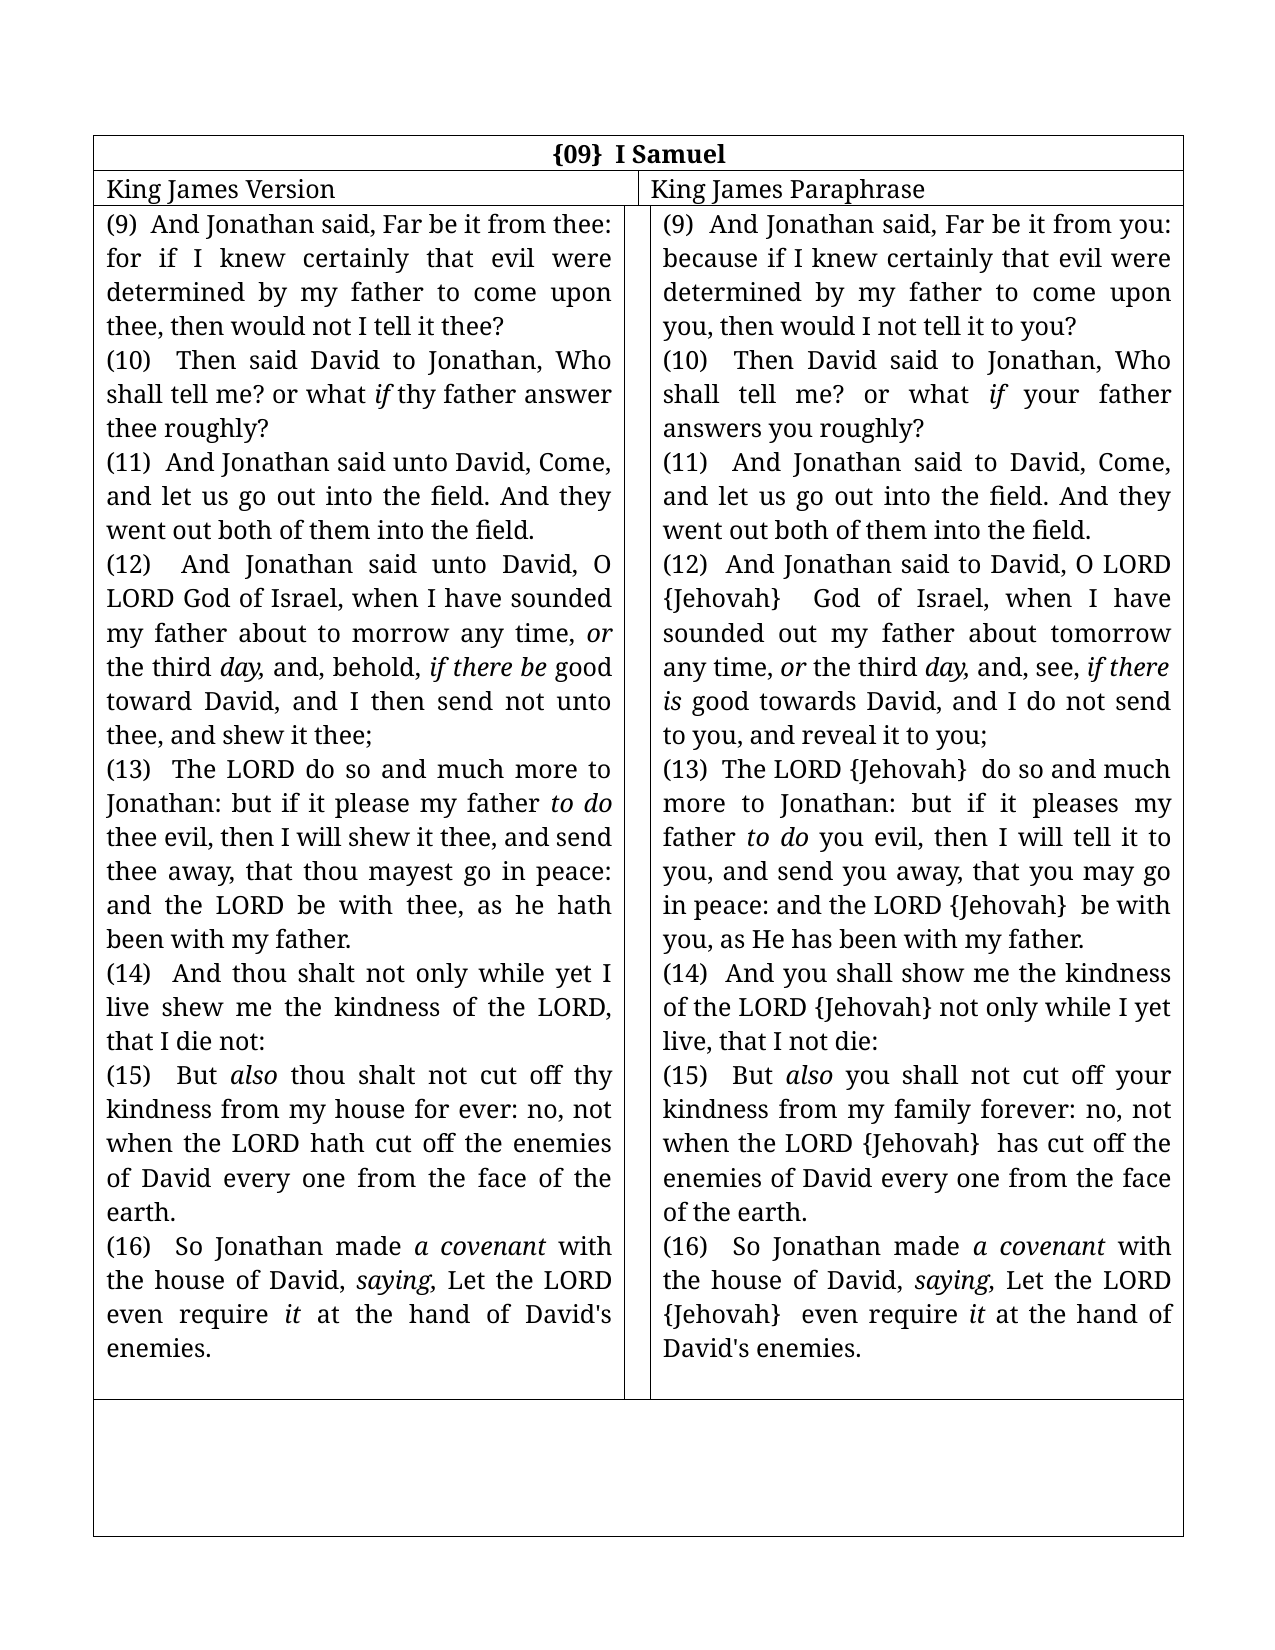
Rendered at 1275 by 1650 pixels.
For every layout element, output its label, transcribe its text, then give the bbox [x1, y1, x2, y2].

table_cell King James Paraphrase [639, 171, 1183, 205]
table_cell King James Version [94, 171, 638, 205]
table_header {09} I Samuel [94, 136, 1183, 170]
table_cell [625, 206, 650, 1399]
table_cell (9) And Jonathan said, Far be it from thee: for if I knew certainly that evil were determined by my father to come upon thee, then would not I tell it thee? (10) Then said David to Jonathan, Who shall tell me? or what if thy father answer thee roughly? (11) And Jonathan said unto David, Come, and let us go out into the field. And they went out both of them into the field. (12) And Jonathan said unto David, O LORD God of Israel, when I have sounded my father about to morrow any time, or the third day, and, behold, if there be good toward David, and I then send not unto thee, and shew it thee; (13) The LORD do so and much more to Jonathan: but if it please my father to do thee evil, then I will shew it thee, and send thee away, that thou mayest go in peace: and the LORD be with thee, as he hath been with my father. (14) And thou shalt not only while yet I live shew me the kindness of the LORD, that I die not: (15) But also thou shalt not cut off thy kindness from my house for ever: no, not when the LORD hath cut off the enemies of David every one from the face of the earth. (16) So Jonathan made a covenant with the house of David, saying, Let the LORD even require it at the hand of David's enemies. [94, 206, 624, 1399]
table_cell [94, 1400, 1183, 1536]
table_cell (9) And Jonathan said, Far be it from you: because if I knew certainly that evil were determined by my father to come upon you, then would I not tell it to you? (10) Then David said to Jonathan, Who shall tell me? or what if your father answers you roughly? (11) And Jonathan said to David, Come, and let us go out into the field. And they went out both of them into the field. (12) And Jonathan said to David, O LORD {Jehovah} God of Israel, when I have sounded out my father about tomorrow any time, or the third day, and, see, if there is good towards David, and I do not send to you, and reveal it to you; (13) The LORD {Jehovah} do so and much more to Jonathan: but if it pleases my father to do you evil, then I will tell it to you, and send you away, that you may go in peace: and the LORD {Jehovah} be with you, as He has been with my father. (14) And you shall show me the kindness of the LORD {Jehovah} not only while I yet live, that I not die: (15) But also you shall not cut off your kindness from my family forever: no, not when the LORD {Jehovah} has cut off the enemies of David every one from the face of the earth. (16) So Jonathan made a covenant with the house of David, saying, Let the LORD {Jehovah} even require it at the hand of David's enemies. [651, 206, 1183, 1399]
